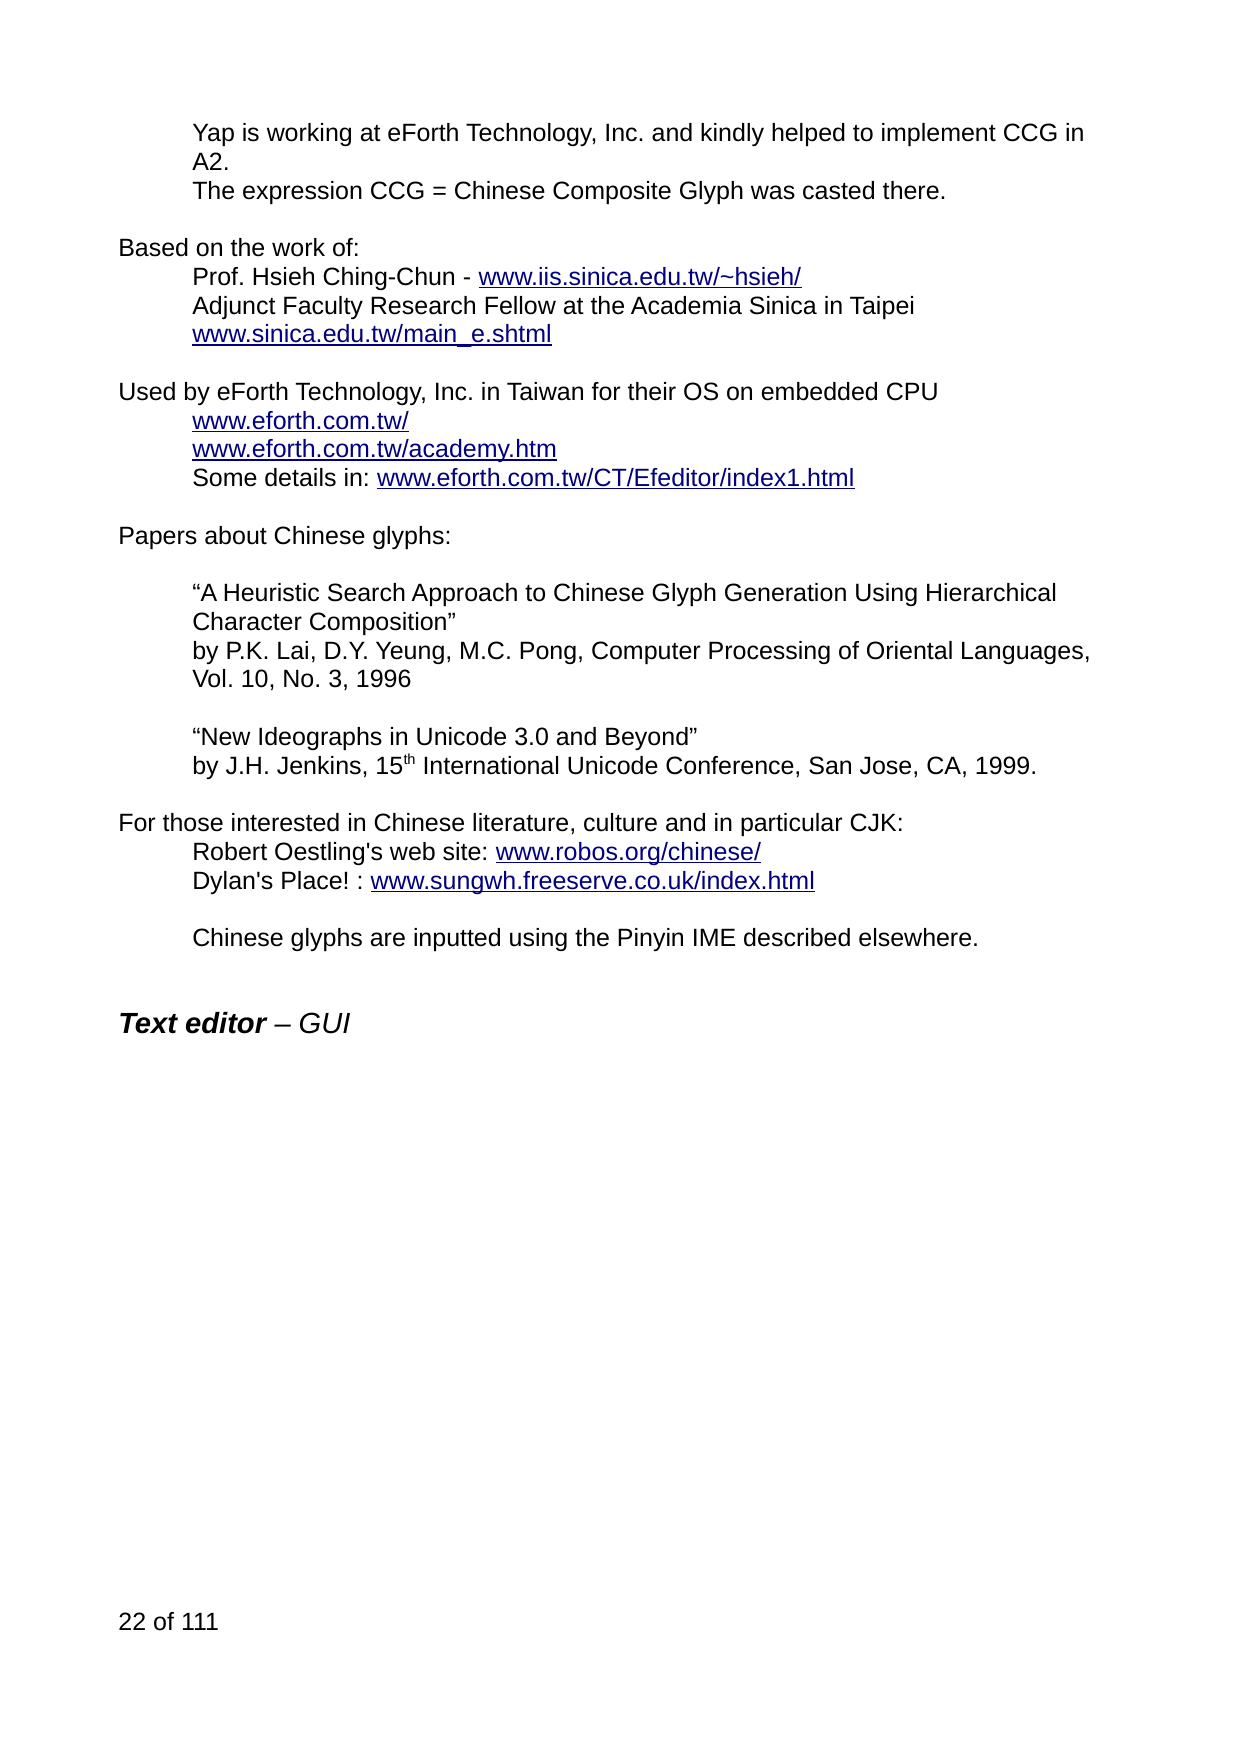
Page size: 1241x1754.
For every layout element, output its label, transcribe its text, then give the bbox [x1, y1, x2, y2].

text Used by eForth Technology, Inc. in Taiwan for their OS on embedded CPU [118, 377, 1122, 406]
subtitle Text editor – GUI [118, 1006, 1122, 1039]
text Prof. Hsieh Ching-Chun - www.iis.sinica.edu.tw/~hsieh/ [192, 262, 1122, 291]
text www.eforth.com.tw/ [192, 406, 1122, 434]
text The expression CCG = Chinese Composite Glyph was casted there. [192, 176, 1122, 204]
text Chinese glyphs are inputted using the Pinyin IME described elsewhere. [192, 923, 1122, 952]
text Based on the work of: [118, 233, 1122, 262]
text Yap is working at eForth Technology, Inc. and kindly helped to implement CCG in A2. [192, 118, 1122, 176]
text Robert Oestling's web site: www.robos.org/chinese/ [192, 837, 1122, 866]
text Some details in: www.eforth.com.tw/CT/Efeditor/index1.html [192, 463, 1122, 492]
text by J.H. Jenkins, 15th International Unicode Conference, San Jose, CA, 1999. [192, 751, 1122, 779]
text www.eforth.com.tw/academy.htm [192, 434, 1122, 463]
text Adjunct Faculty Research Fellow at the Academia Sinica in Taipei www.sinica.edu.tw/main_e.shtml [192, 291, 1122, 348]
text by P.K. Lai, D.Y. Yeung, M.C. Pong, Computer Processing of Oriental Languages, Vol. 10, No. 3, 1996 [192, 636, 1122, 693]
text For those interested in Chinese literature, culture and in particular CJK: [118, 808, 1122, 837]
text “New Ideographs in Unicode 3.0 and Beyond” [192, 722, 1122, 751]
text Dylan's Place! : www.sungwh.freeserve.co.uk/index.html [192, 866, 1122, 894]
text Papers about Chinese glyphs: [118, 521, 1122, 549]
text “A Heuristic Search Approach to Chinese Glyph Generation Using Hierarchical Character Composition” [192, 578, 1122, 636]
